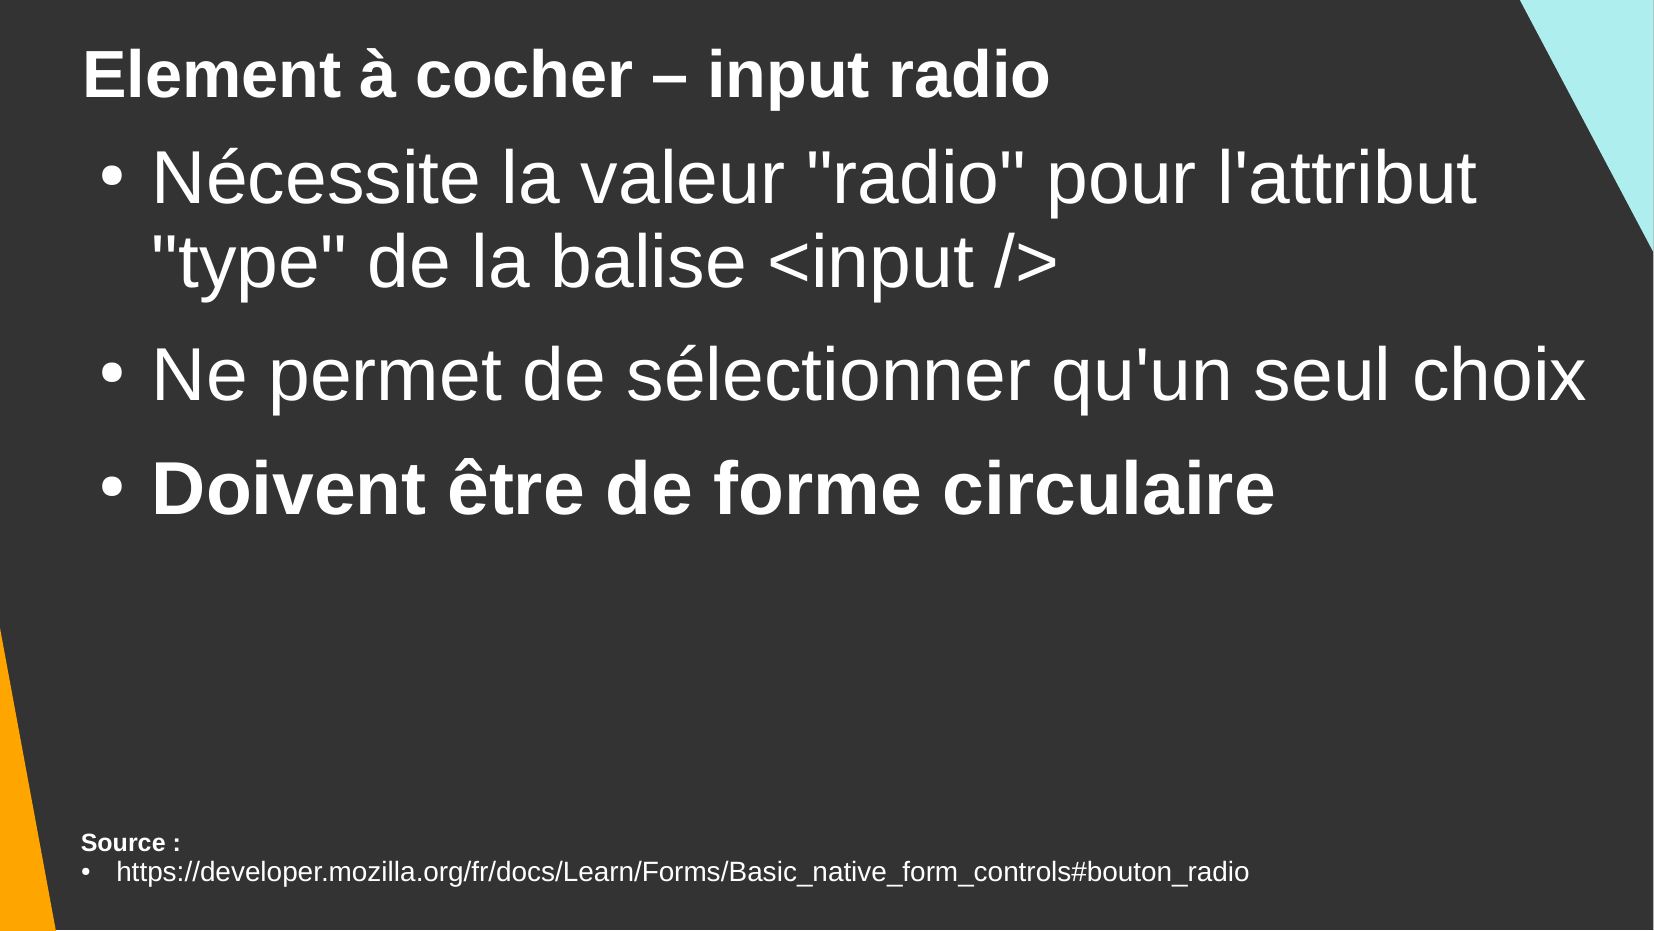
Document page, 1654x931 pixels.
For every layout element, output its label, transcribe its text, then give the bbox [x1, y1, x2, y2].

list Nécessite la valeur "radio" pour l'attribut "type" de la balise <input /> Ne permet de sélectionner qu'un seul choix Doivent être de forme circulaire [80, 135, 1619, 756]
title Element à cocher – input radio [82, 37, 1571, 114]
text_box [1519, 0, 1654, 254]
text_box Source : https://developer.mozilla.org/fr/docs/Learn/Forms/Basic_native_form_controls#bouton_radio [66, 820, 1552, 896]
text_box [0, 628, 56, 931]
